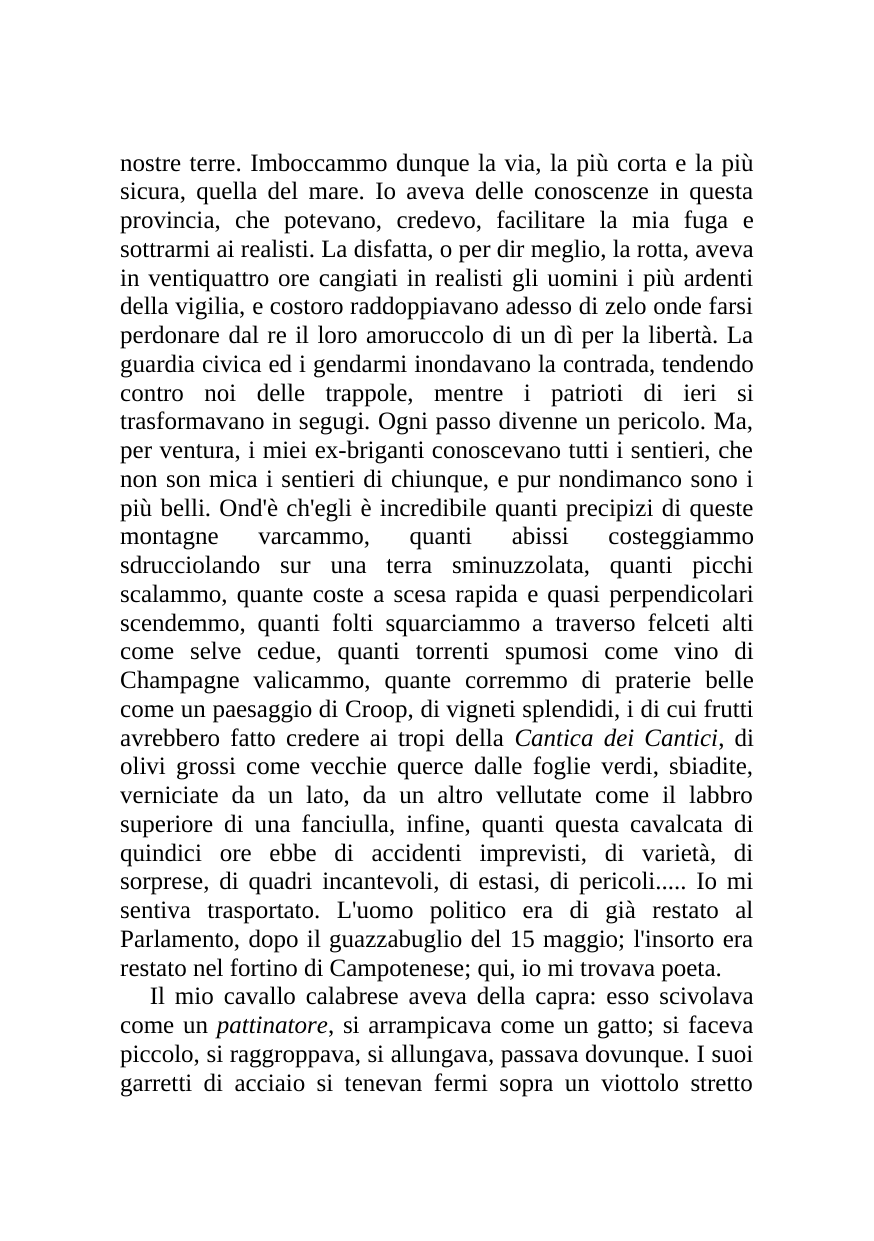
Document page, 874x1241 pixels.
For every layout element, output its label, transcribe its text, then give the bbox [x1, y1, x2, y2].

text Il mio cavallo calabrese aveva della capra: esso scivolava come un pattinatore, si arrampicava come un gatto; si faceva piccolo, si raggroppava, si allungava, passava dovunque. I suoi garretti di acciaio si tenevan fermi sopra un viottolo stretto [120, 981, 754, 1096]
text nostre terre. Imboccammo dunque la via, la più corta e la più sicura, quella del mare. Io aveva delle conoscenze in questa provincia, che potevano, credevo, facilitare la mia fuga e sottrarmi ai realisti. La disfatta, o per dir meglio, la rotta, aveva in ventiquattro ore cangiati in realisti gli uomini i più ardenti della vigilia, e costoro raddoppiavano adesso di zelo onde farsi perdonare dal re il loro amoruccolo di un dì per la libertà. La guardia civica ed i gendarmi inondavano la contrada, tendendo contro noi delle trappole, mentre i patrioti di ieri si trasformavano in segugi. Ogni passo divenne un pericolo. Ma, per ventura, i miei ex-briganti conoscevano tutti i sentieri, che non son mica i sentieri di chiunque, e pur nondimanco sono i più belli. Ond'è ch'egli è incredibile quanti precipizi di queste montagne varcammo, quanti abissi costeggiammo sdrucciolando sur una terra sminuzzolata, quanti picchi scalammo, quante coste a scesa rapida e quasi perpendicolari scendemmo, quanti folti squarciammo a traverso felceti alti come selve cedue, quanti torrenti spumosi come vino di Champagne valicammo, quante corremmo di praterie belle come un paesaggio di Croop, di vigneti splendidi, i di cui frutti avrebbero fatto credere ai tropi della Cantica dei Cantici, di olivi grossi come vecchie querce dalle foglie verdi, sbiadite, verniciate da un lato, da un altro vellutate come il labbro superiore di una fanciulla, infine, quanti questa cavalcata di quindici ore ebbe di accidenti imprevisti, di varietà, di sorprese, di quadri incantevoli, di estasi, di pericoli..... Io mi sentiva trasportato. L'uomo politico era di già restato al Parlamento, dopo il guazzabuglio del 15 maggio; l'insorto era restato nel fortino di Campotenese; qui, io mi trovava poeta. [120, 148, 754, 981]
